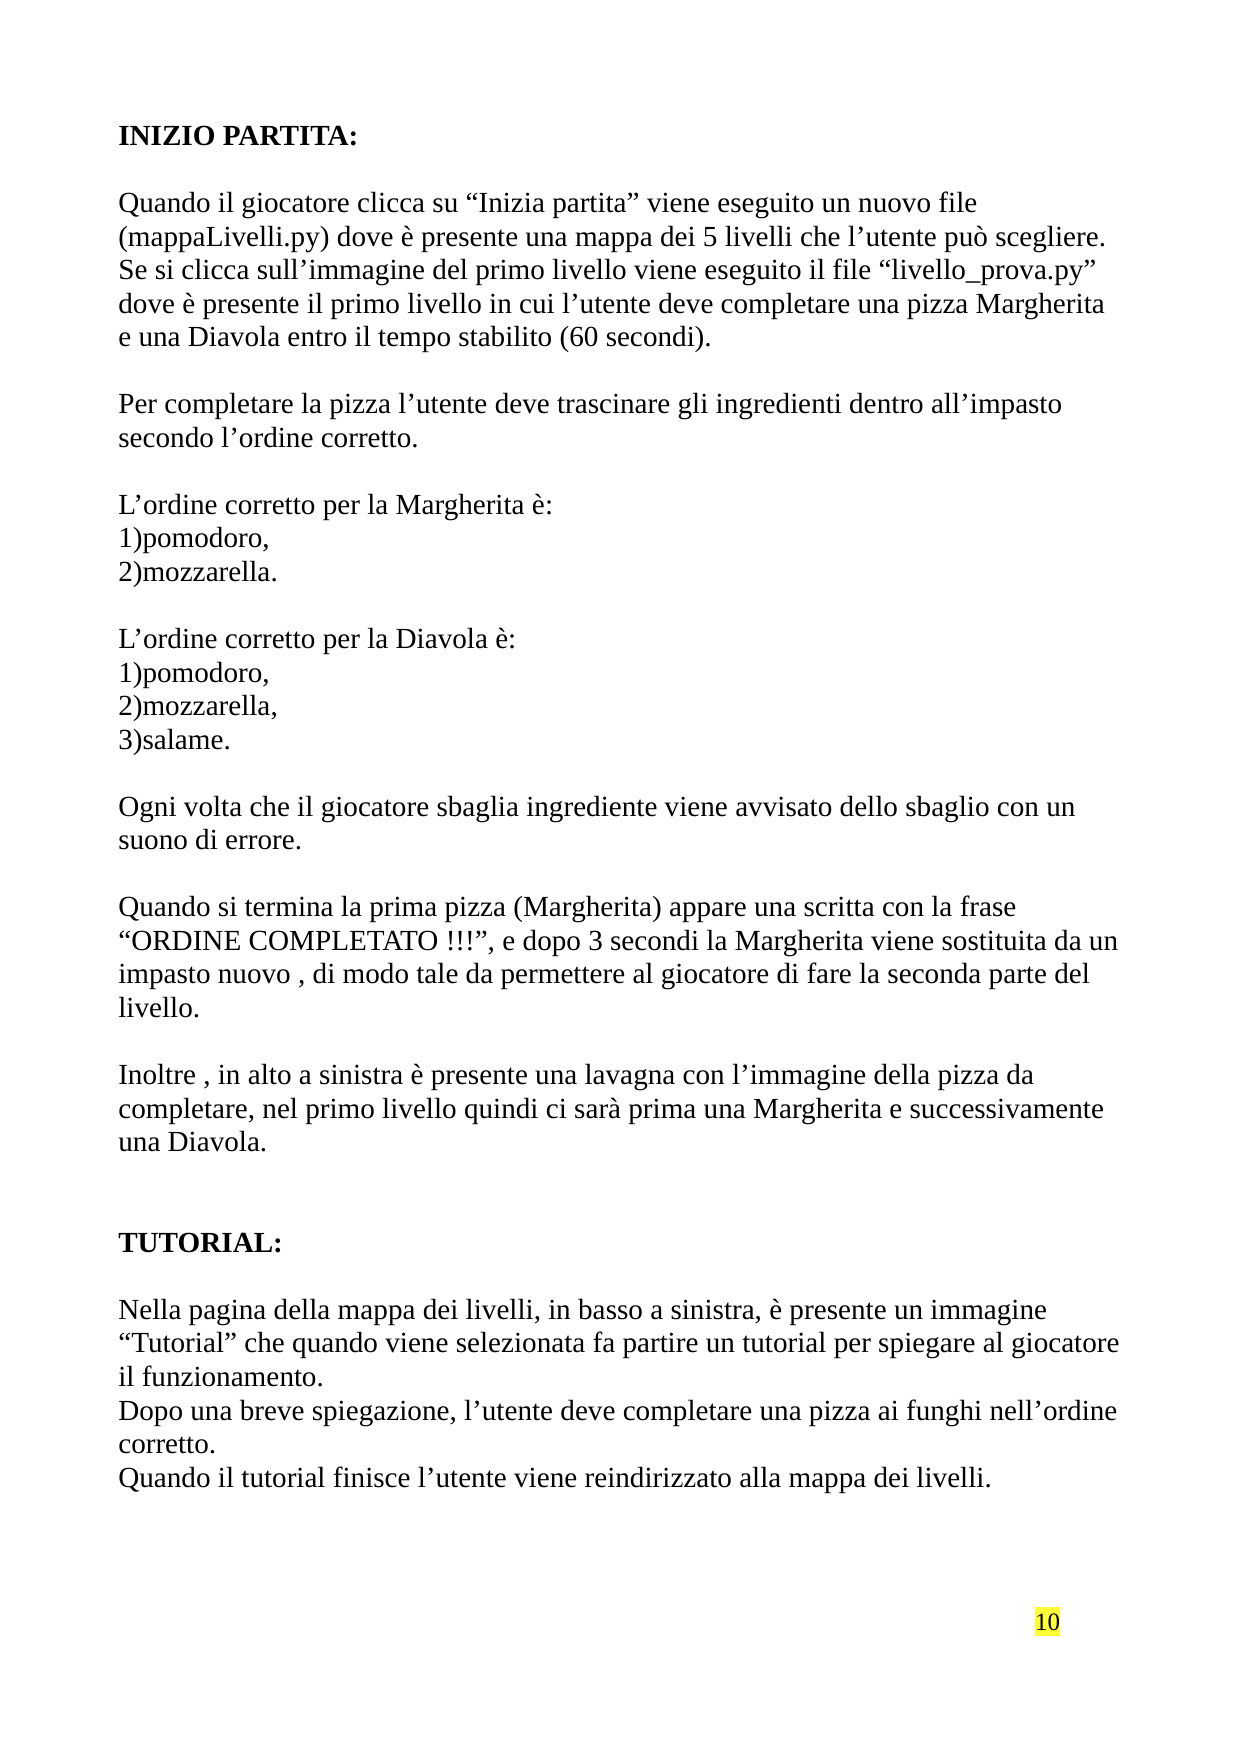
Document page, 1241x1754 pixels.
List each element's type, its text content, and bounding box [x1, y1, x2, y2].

text TUTORIAL: [118, 1225, 1122, 1258]
text Quando si termina la prima pizza (Margherita) appare una scritta con la frase “ORDINE COMPLETATO !!!”, e dopo 3 secondi la Margherita viene sostituita da un impasto nuovo , di modo tale da permettere al giocatore di fare la seconda parte del livello. [118, 889, 1122, 1024]
text 2)mozzarella, [118, 688, 1122, 722]
text INIZIO PARTITA: [118, 118, 1122, 152]
text Nella pagina della mappa dei livelli, in basso a sinistra, è presente un immagine “Tutorial” che quando viene selezionata fa partire un tutorial per spiegare al giocatore il funzionamento. [118, 1292, 1122, 1393]
text Quando il tutorial finisce l’utente viene reindirizzato alla mappa dei livelli. [118, 1460, 1122, 1493]
text Dopo una breve spiegazione, l’utente deve completare una pizza ai funghi nell’ordine corretto. [118, 1393, 1122, 1460]
text 1)pomodoro, [118, 521, 1122, 554]
text Quando il giocatore clicca su “Inizia partita” viene eseguito un nuovo file (mappaLivelli.py) dove è presente una mappa dei 5 livelli che l’utente può scegliere. Se si clicca sull’immagine del primo livello viene eseguito il file “livello_prova.py” dove è presente il primo livello in cui l’utente deve completare una pizza Margherita e una Diavola entro il tempo stabilito (60 secondi). [118, 185, 1122, 353]
text Ogni volta che il giocatore sbaglia ingrediente viene avvisato dello sbaglio con un suono di errore. [118, 789, 1122, 856]
text Per completare la pizza l’utente deve trascinare gli ingredienti dentro all’impasto secondo l’ordine corretto. [118, 386, 1122, 453]
text Inoltre , in alto a sinistra è presente una lavagna con l’immagine della pizza da completare, nel primo livello quindi ci sarà prima una Margherita e successivamente una Diavola. [118, 1057, 1122, 1158]
text 1)pomodoro, [118, 655, 1122, 688]
text L’ordine corretto per la Margherita è: [118, 487, 1122, 521]
text 3)salame. [118, 722, 1122, 755]
text L’ordine corretto per la Diavola è: [118, 621, 1122, 655]
text 2)mozzarella. [118, 554, 1122, 588]
